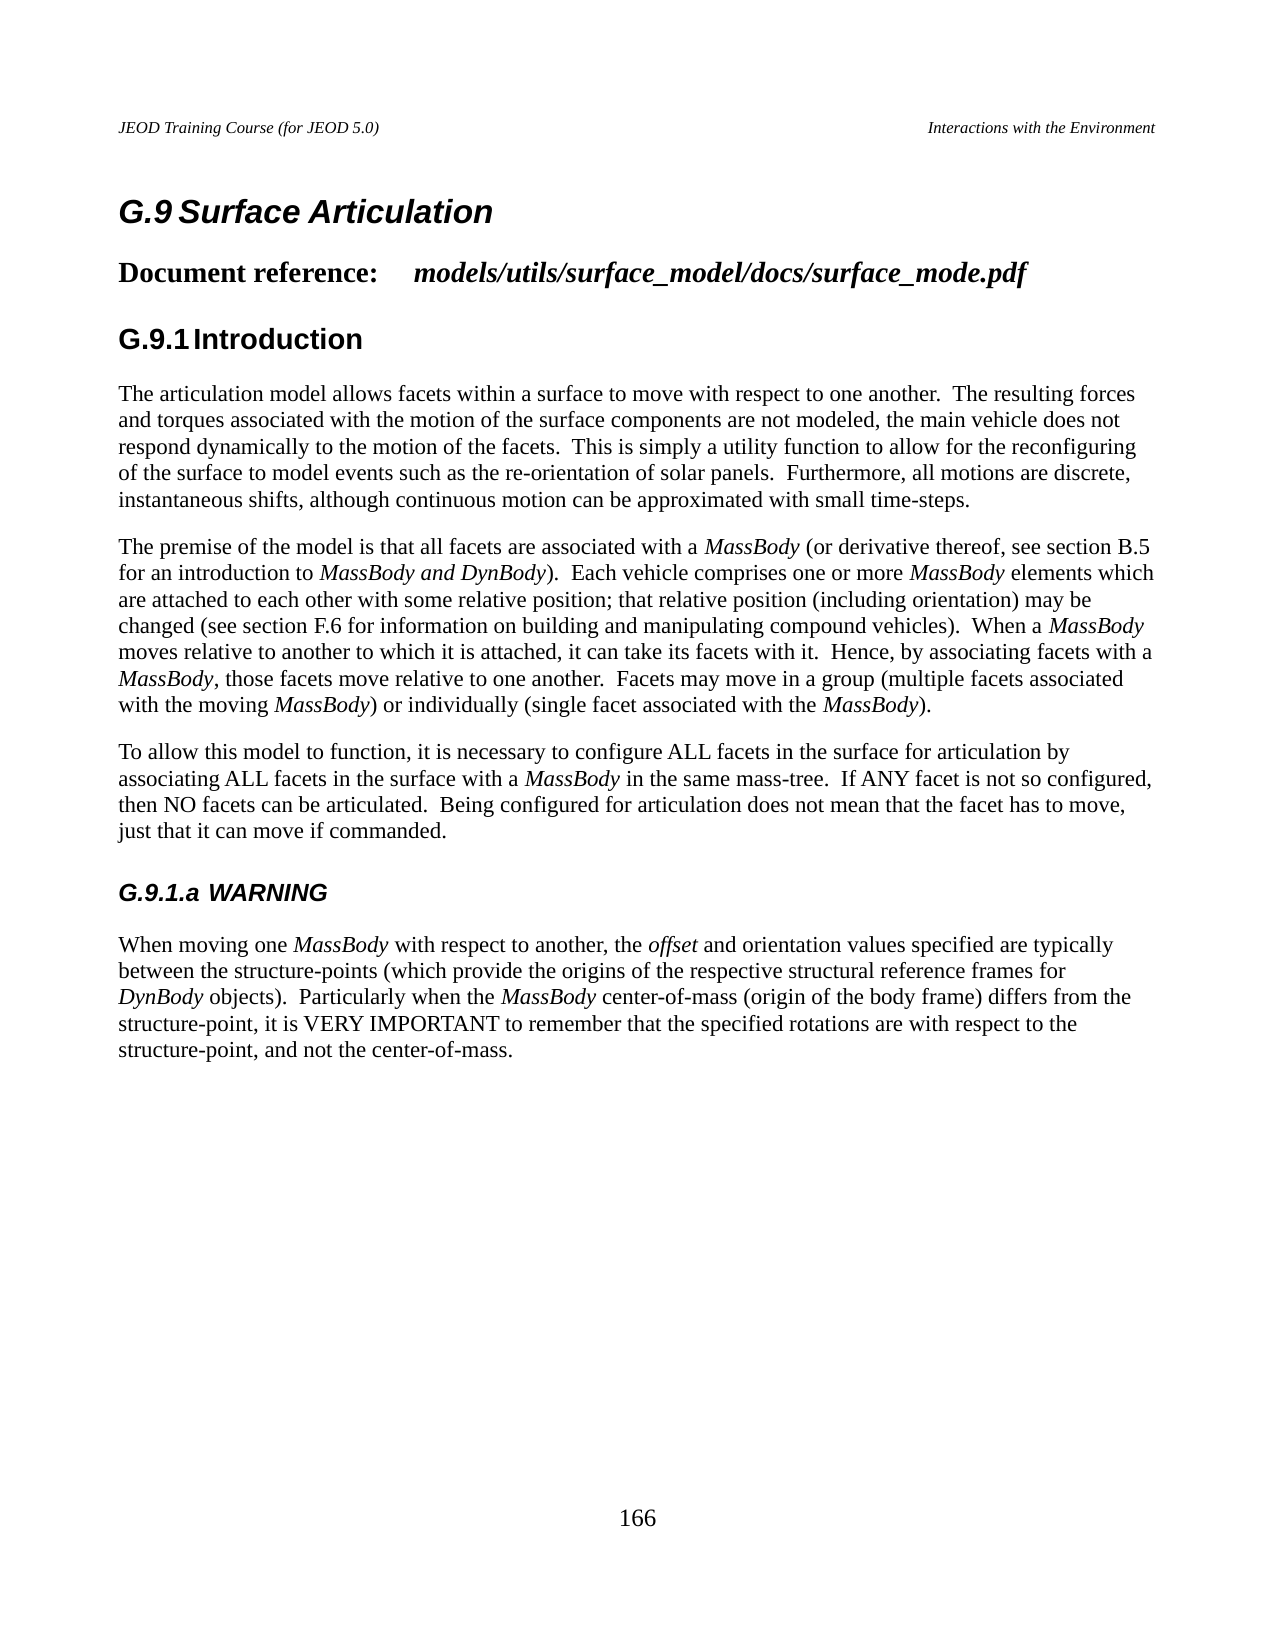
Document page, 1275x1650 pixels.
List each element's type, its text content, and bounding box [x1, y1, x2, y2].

text To allow this model to function, it is necessary to configure ALL facets in the surface for articulation by associating ALL facets in the surface with a MassBody in the same mass-tree. If ANY facet is not so configured, then NO facets can be articulated. Being configured for articulation does not mean that the facet has to move, just that it can move if commanded. [118, 738, 1157, 844]
subtitle WARNING [118, 878, 1157, 906]
subtitle Introduction [118, 322, 1157, 356]
text Document reference: models/utils/surface_model/docs/surface_mode.pdf [118, 255, 1157, 288]
subtitle Surface Articulation [118, 192, 1157, 230]
text The articulation model allows facets within a surface to move with respect to one another. The resulting forces and torques associated with the motion of the surface components are not modeled, the main vehicle does not respond dynamically to the motion of the facets. This is simply a utility function to allow for the reconfiguring of the surface to model events such as the re-orientation of solar panels. Furthermore, all motions are discrete, instantaneous shifts, although continuous motion can be approximated with small time-steps. [118, 380, 1157, 512]
text When moving one MassBody with respect to another, the offset and orientation values specified are typically between the structure-points (which provide the origins of the respective structural reference frames for DynBody objects). Particularly when the MassBody center-of-mass (origin of the body frame) differs from the structure-point, it is VERY IMPORTANT to remember that the specified rotations are with respect to the structure-point, and not the center-of-mass. [118, 931, 1157, 1062]
text The premise of the model is that all facets are associated with a MassBody (or derivative thereof, see section B.5 for an introduction to MassBody and DynBody). Each vehicle comprises one or more MassBody elements which are attached to each other with some relative position; that relative position (including orientation) may be changed (see section F.6 for information on building and manipulating compound vehicles). When a MassBody moves relative to another to which it is attached, it can take its facets with it. Hence, by associating facets with a MassBody, those facets move relative to one another. Facets may move in a group (multiple facets associated with the moving MassBody) or individually (single facet associated with the MassBody). [118, 533, 1157, 717]
